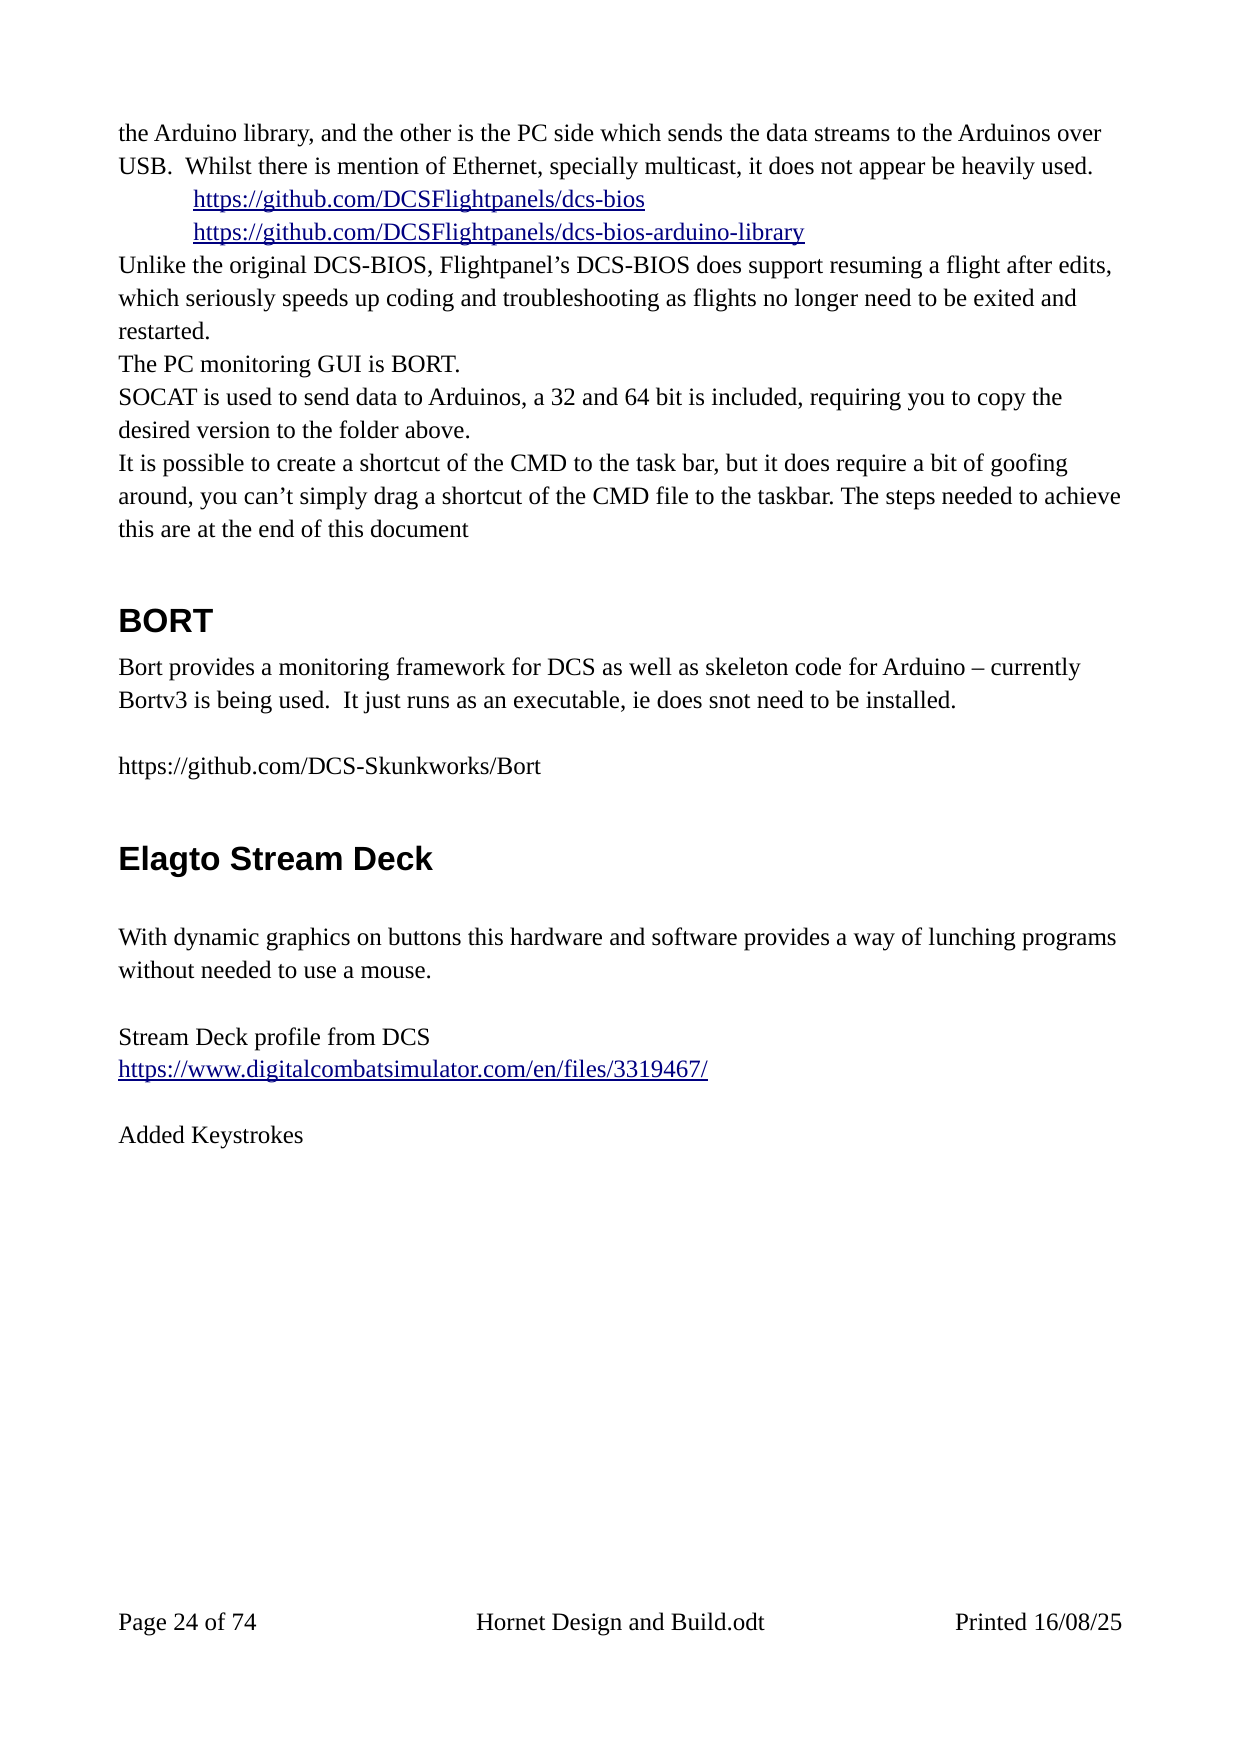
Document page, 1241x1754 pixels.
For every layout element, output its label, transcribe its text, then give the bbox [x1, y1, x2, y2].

text https://github.com/DCSFlightpanels/dcs-bios-arduino-library [118, 217, 1122, 246]
text The PC monitoring GUI is BORT. [118, 349, 1122, 378]
text It is possible to create a shortcut of the CMD to the task bar, but it does require a bit of goofing around, you can’t simply drag a shortcut of the CMD file to the taskbar. The steps needed to achieve this are at the end of this document [118, 448, 1122, 543]
text SOCAT is used to send data to Arduinos, a 32 and 64 bit is included, requiring you to copy the desired version to the folder above. [118, 382, 1122, 444]
text Bort provides a monitoring framework for DCS as well as skeleton code for Arduino – currently Bortv3 is being used. It just runs as an executable, ie does snot need to be installed. [118, 652, 1122, 714]
text https://github.com/DCS-Skunkworks/Bort [118, 751, 1122, 780]
text Stream Deck profile from DCS [118, 1022, 1122, 1050]
text the Arduino library, and the other is the PC side which sends the data streams to the Arduinos over USB. Whilst there is mention of Ethernet, specially multicast, it does not appear be heavily used. [118, 118, 1122, 180]
text https://github.com/DCSFlightpanels/dcs-bios [118, 184, 1122, 213]
subtitle BORT [118, 601, 1122, 640]
text With dynamic graphics on buttons this hardware and software provides a way of lunching programs without needed to use a mouse. [118, 922, 1122, 984]
subtitle Elagto Stream Deck [118, 838, 1122, 877]
text Unlike the original DCS-BIOS, Flightpanel’s DCS-BIOS does support resuming a flight after edits, which seriously speeds up coding and troubleshooting as flights no longer need to be exited and restarted. [118, 250, 1122, 345]
text Added Keystrokes [118, 1121, 1122, 1149]
text https://www.digitalcombatsimulator.com/en/files/3319467/ [118, 1054, 1122, 1083]
